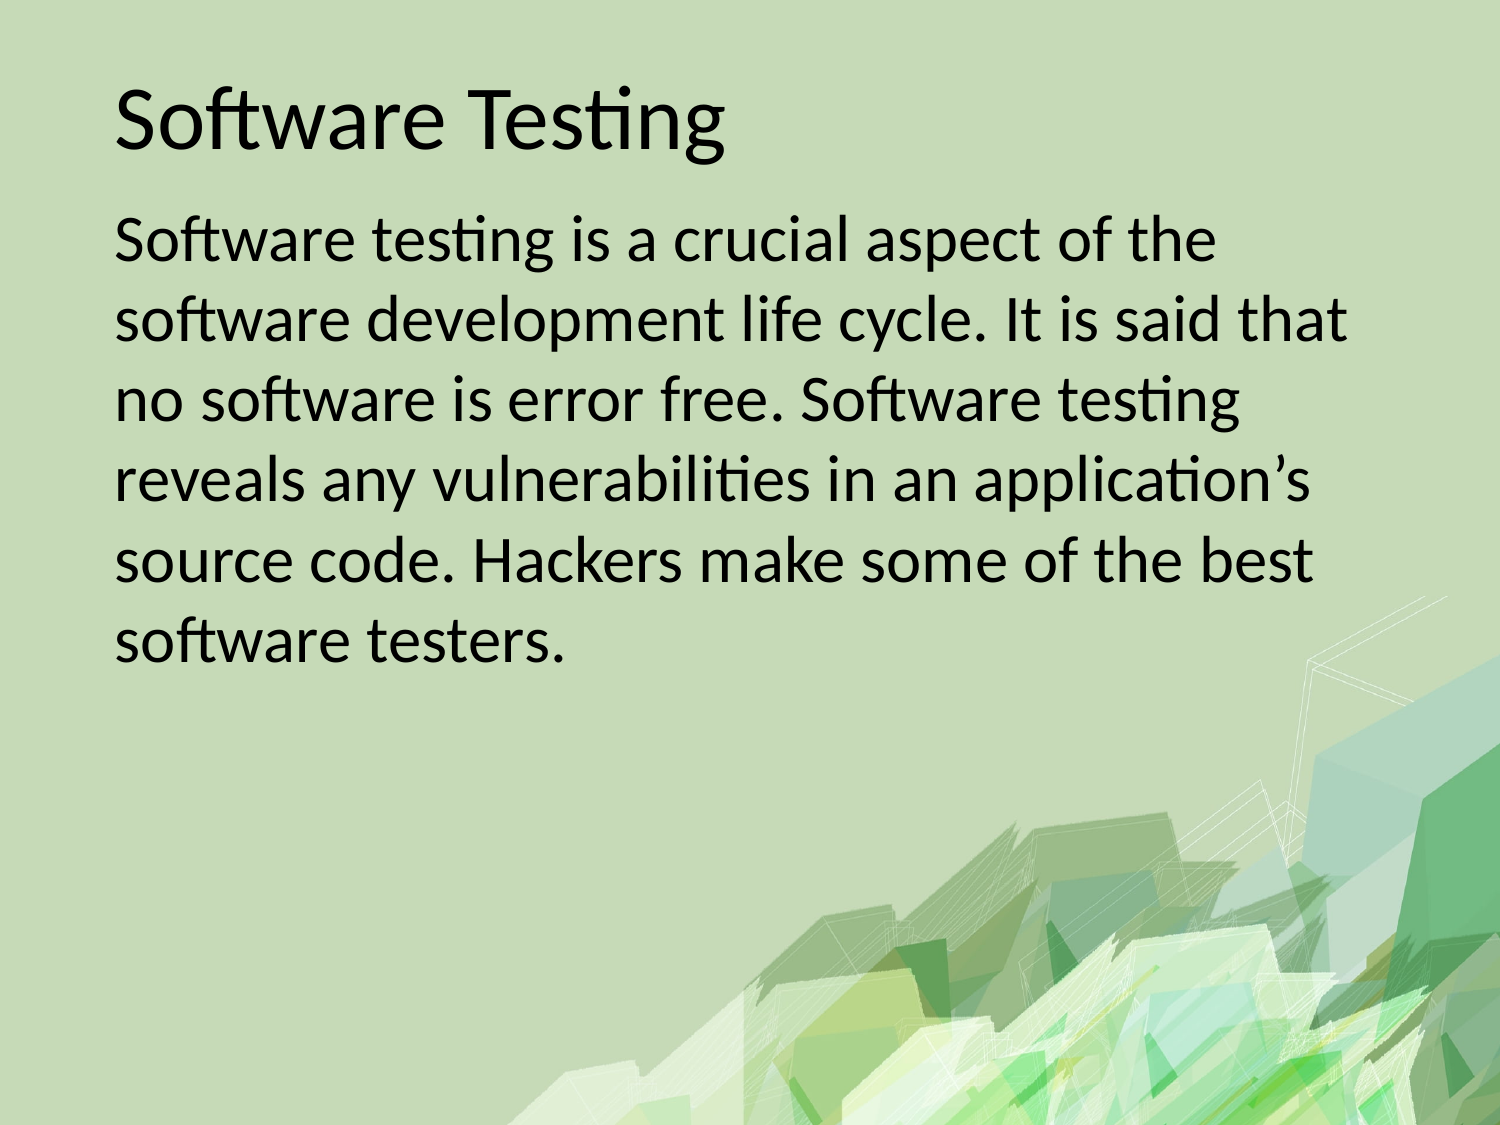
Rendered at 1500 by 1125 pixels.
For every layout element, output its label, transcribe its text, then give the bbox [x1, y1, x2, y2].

picture [0, 0, 1500, 1125]
title Software Testing [99, 50, 1375, 175]
subtitle Software testing is a crucial aspect of the software development life cycle. It is said that no software is error free. Software testing reveals any vulnerabilities in an application’s source code. Hackers make some of the best software testers. [99, 187, 1438, 1075]
